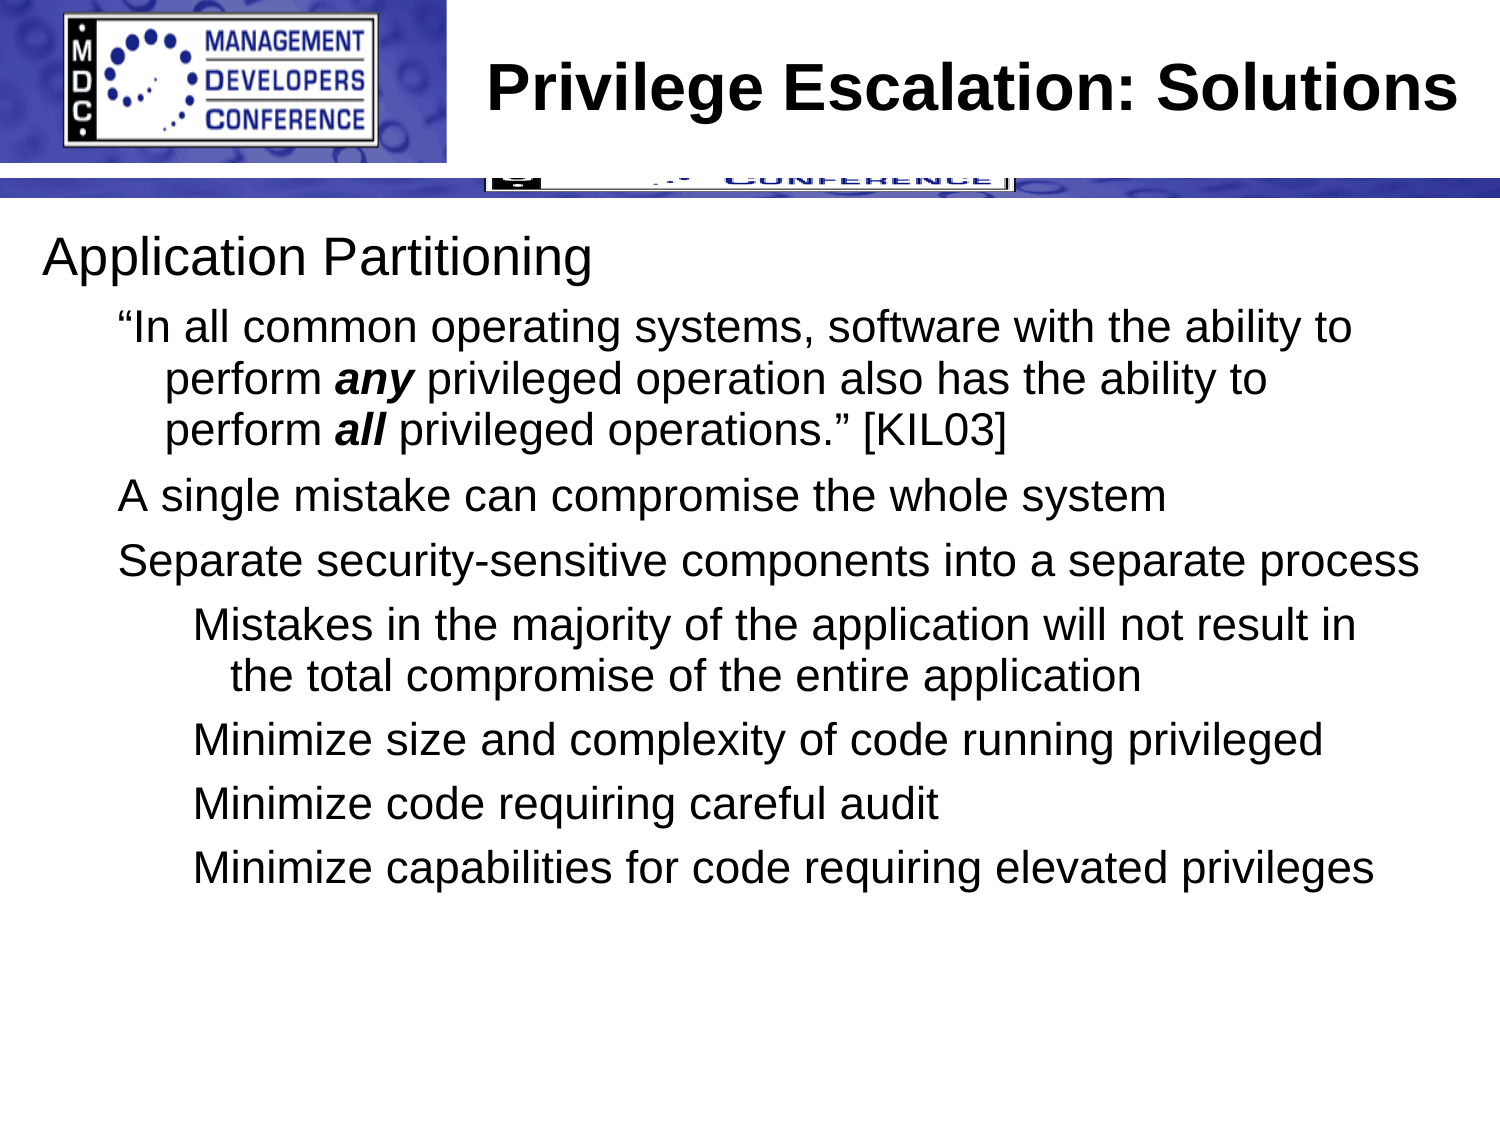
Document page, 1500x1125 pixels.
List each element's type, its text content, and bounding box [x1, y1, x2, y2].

title Privilege Escalation: Solutions [447, 0, 1500, 176]
picture [0, 0, 447, 163]
list Application Partitioning “In all common operating systems, software with the ability to perform any privileged operation also has the ability to perform all privileged operations.” [KIL03] A single mistake can compromise the whole system Separate security-sensitive components into a separate process Mistakes in the majority of the application will not result in the total compromise of the entire application Minimize size and complexity of code running privileged Minimize code requiring careful audit Minimize capabilities for code requiring elevated privileges [42, 226, 1433, 1125]
picture [0, 178, 1500, 198]
